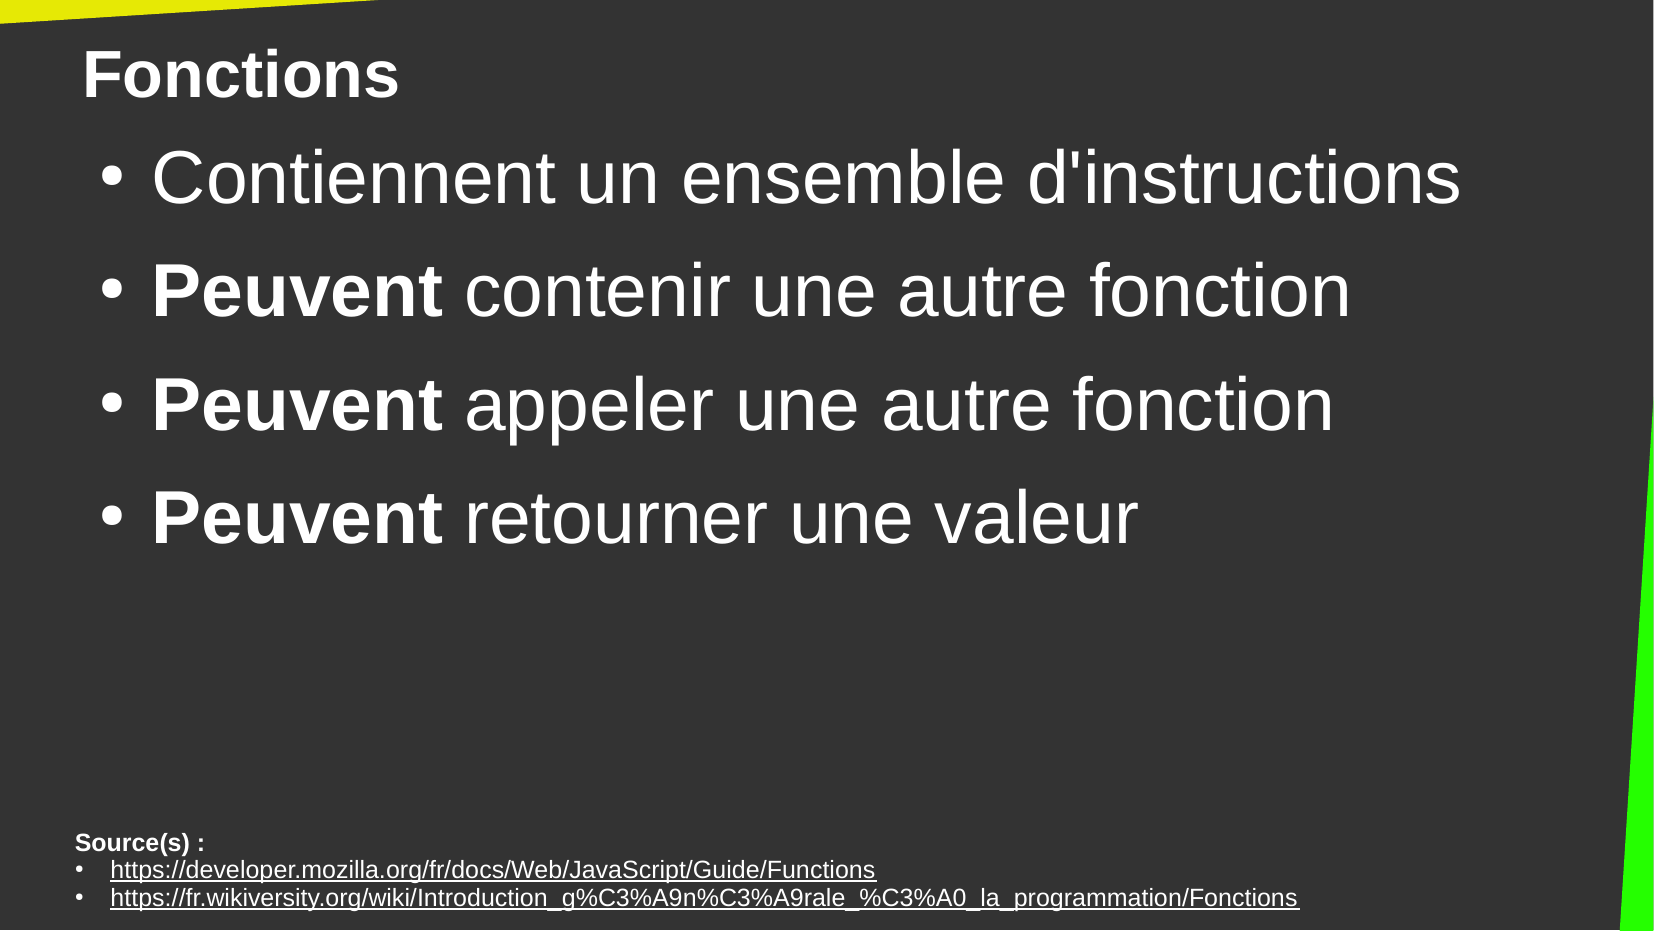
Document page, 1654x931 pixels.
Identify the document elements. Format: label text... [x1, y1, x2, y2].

title Fonctions [82, 37, 1571, 114]
text_box Source(s) : https://developer.mozilla.org/fr/docs/Web/JavaScript/Guide/Functions https://fr.wikiversity.org/wiki/Introduction_g%C3%A9n%C3%A9rale_%C3%A0_la_programmation/Fonctions [60, 820, 1583, 920]
list Contiennent un ensemble d'instructions Peuvent contenir une autre fonction Peuvent appeler une autre fonction Peuvent retourner une valeur [80, 135, 1620, 650]
text_box [1619, 388, 1654, 931]
text_box [0, 0, 379, 24]
